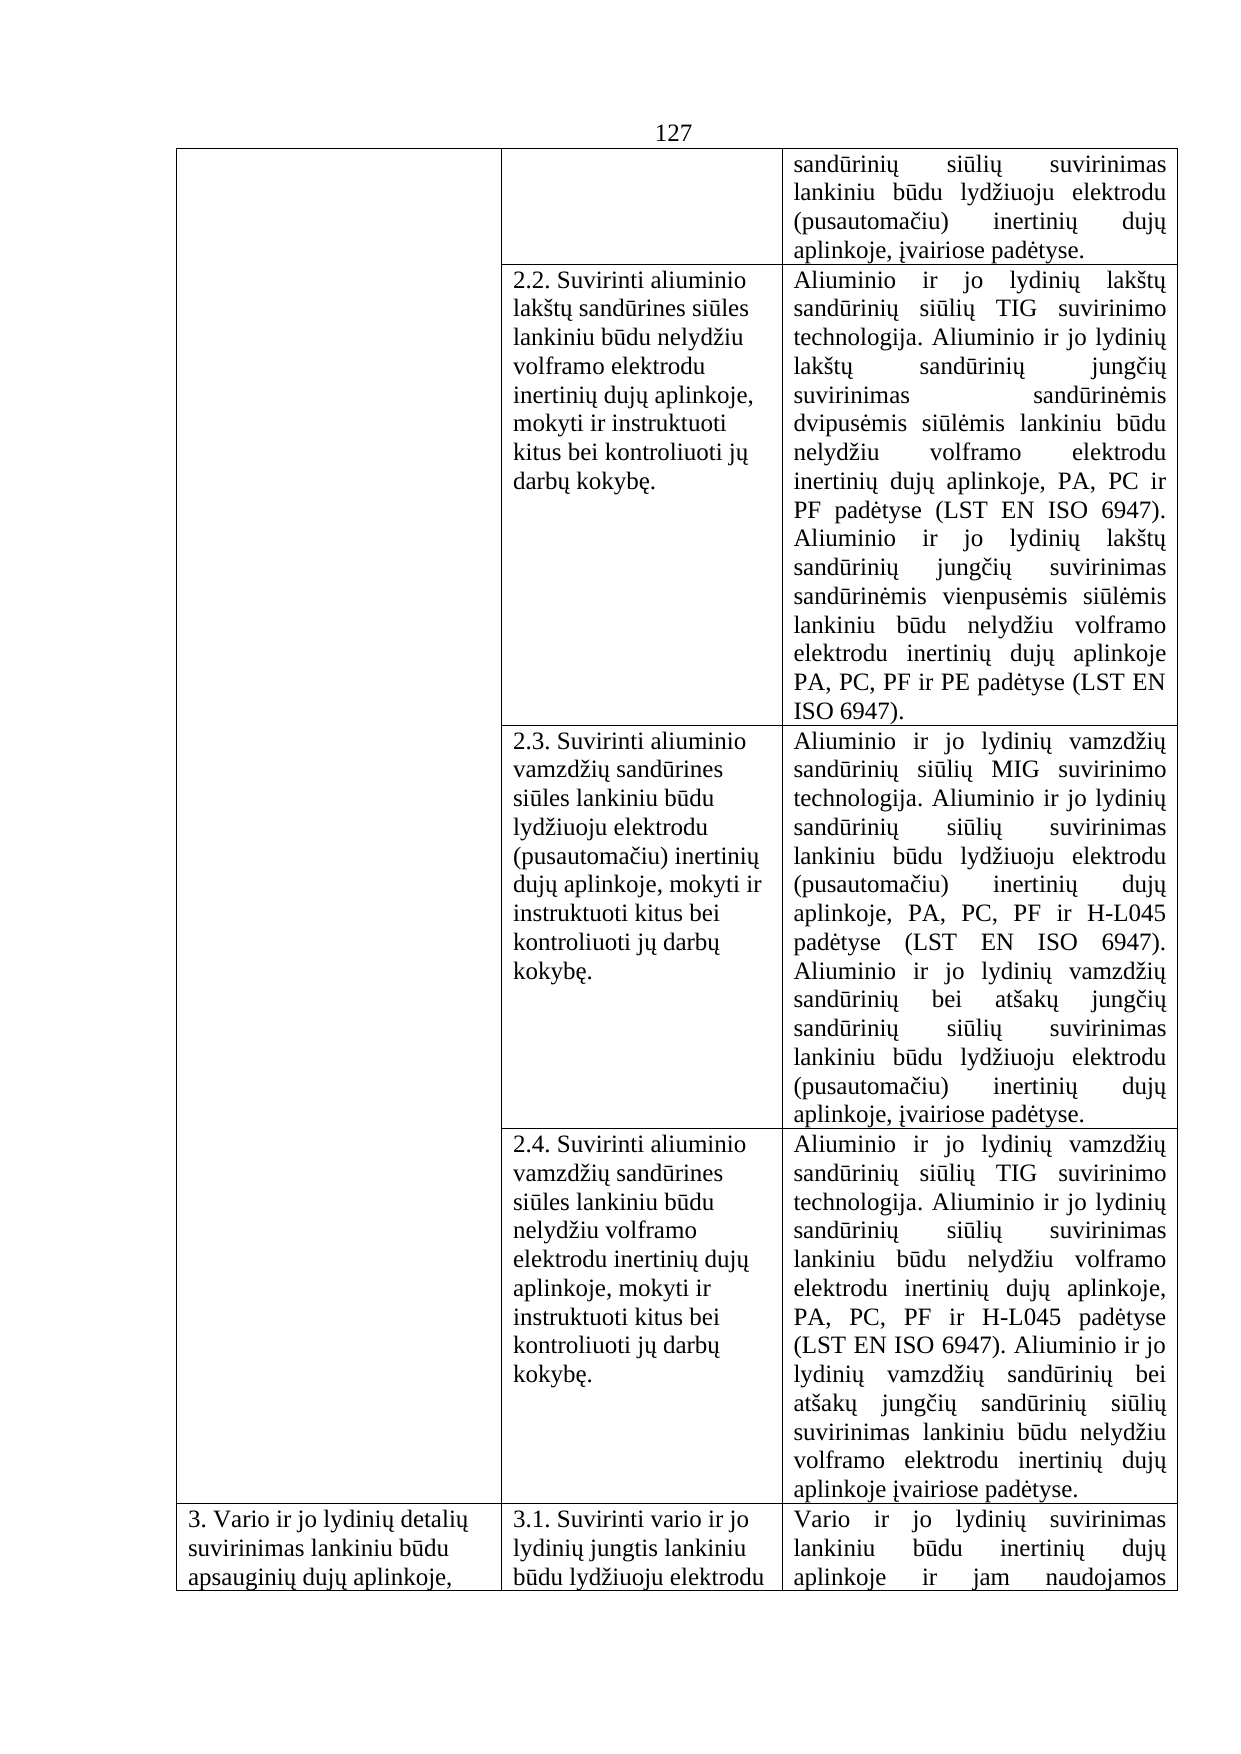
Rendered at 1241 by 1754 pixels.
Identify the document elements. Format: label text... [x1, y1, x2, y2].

table_cell Aliuminio ir jo lydinių lakštų sandūrinių siūlių TIG suvirinimo technologija. Aliuminio ir jo lydinių lakštų sandūrinių jungčių suvirinimas sandūrinėmis dvipusėmis siūlėmis lankiniu būdu nelydžiu volframo elektrodu inertinių dujų aplinkoje, PA, PC ir PF padėtyse (LST EN ISO 6947). Aliuminio ir jo lydinių lakštų sandūrinių jungčių suvirinimas sandūrinėmis vienpusėmis siūlėmis lankiniu būdu nelydžiu volframo elektrodu inertinių dujų aplinkoje PA, PC, PF ir PE padėtyse (LST EN ISO 6947). [783, 265, 1177, 725]
table_cell 3.1. Suvirinti vario ir jo lydinių jungtis lankiniu būdu lydžiuoju elektrodu [502, 1504, 782, 1590]
table_cell 2.4. Suvirinti aliuminio vamzdžių sandūrines siūles lankiniu būdu nelydžiu volframo elektrodu inertinių dujų aplinkoje, mokyti ir instruktuoti kitus bei kontroliuoti jų darbų kokybę. [502, 1129, 782, 1503]
table_cell Aliuminio ir jo lydinių vamzdžių sandūrinių siūlių TIG suvirinimo technologija. Aliuminio ir jo lydinių sandūrinių siūlių suvirinimas lankiniu būdu nelydžiu volframo elektrodu inertinių dujų aplinkoje, PA, PC, PF ir H-L045 padėtyse (LST EN ISO 6947). Aliuminio ir jo lydinių vamzdžių sandūrinių bei atšakų jungčių sandūrinių siūlių suvirinimas lankiniu būdu nelydžiu volframo elektrodu inertinių dujų aplinkoje įvairiose padėtyse. [783, 1129, 1177, 1503]
table_cell 2.2. Suvirinti aliuminio lakštų sandūrines siūles lankiniu būdu nelydžiu volframo elektrodu inertinių dujų aplinkoje, mokyti ir instruktuoti kitus bei kontroliuoti jų darbų kokybę. [502, 265, 782, 725]
table_cell sandūrinių siūlių suvirinimas lankiniu būdu lydžiuoju elektrodu (pusautomačiu) inertinių dujų aplinkoje, įvairiose padėtyse. [783, 149, 1177, 264]
table_cell 2.3. Suvirinti aliuminio vamzdžių sandūrines siūles lankiniu būdu lydžiuoju elektrodu (pusautomačiu) inertinių dujų aplinkoje, mokyti ir instruktuoti kitus bei kontroliuoti jų darbų kokybę. [502, 726, 782, 1128]
table_cell 3. Vario ir jo lydinių detalių suvirinimas lankiniu būdu apsauginių dujų aplinkoje, [177, 1504, 501, 1590]
table_cell [502, 149, 782, 264]
table_cell Vario ir jo lydinių suvirinimas lankiniu būdu inertinių dujų aplinkoje ir jam naudojamos [783, 1504, 1177, 1590]
table_cell [177, 149, 501, 1503]
table_cell Aliuminio ir jo lydinių vamzdžių sandūrinių siūlių MIG suvirinimo technologija. Aliuminio ir jo lydinių sandūrinių siūlių suvirinimas lankiniu būdu lydžiuoju elektrodu (pusautomačiu) inertinių dujų aplinkoje, PA, PC, PF ir H-L045 padėtyse (LST EN ISO 6947). Aliuminio ir jo lydinių vamzdžių sandūrinių bei atšakų jungčių sandūrinių siūlių suvirinimas lankiniu būdu lydžiuoju elektrodu (pusautomačiu) inertinių dujų aplinkoje, įvairiose padėtyse. [783, 726, 1177, 1128]
